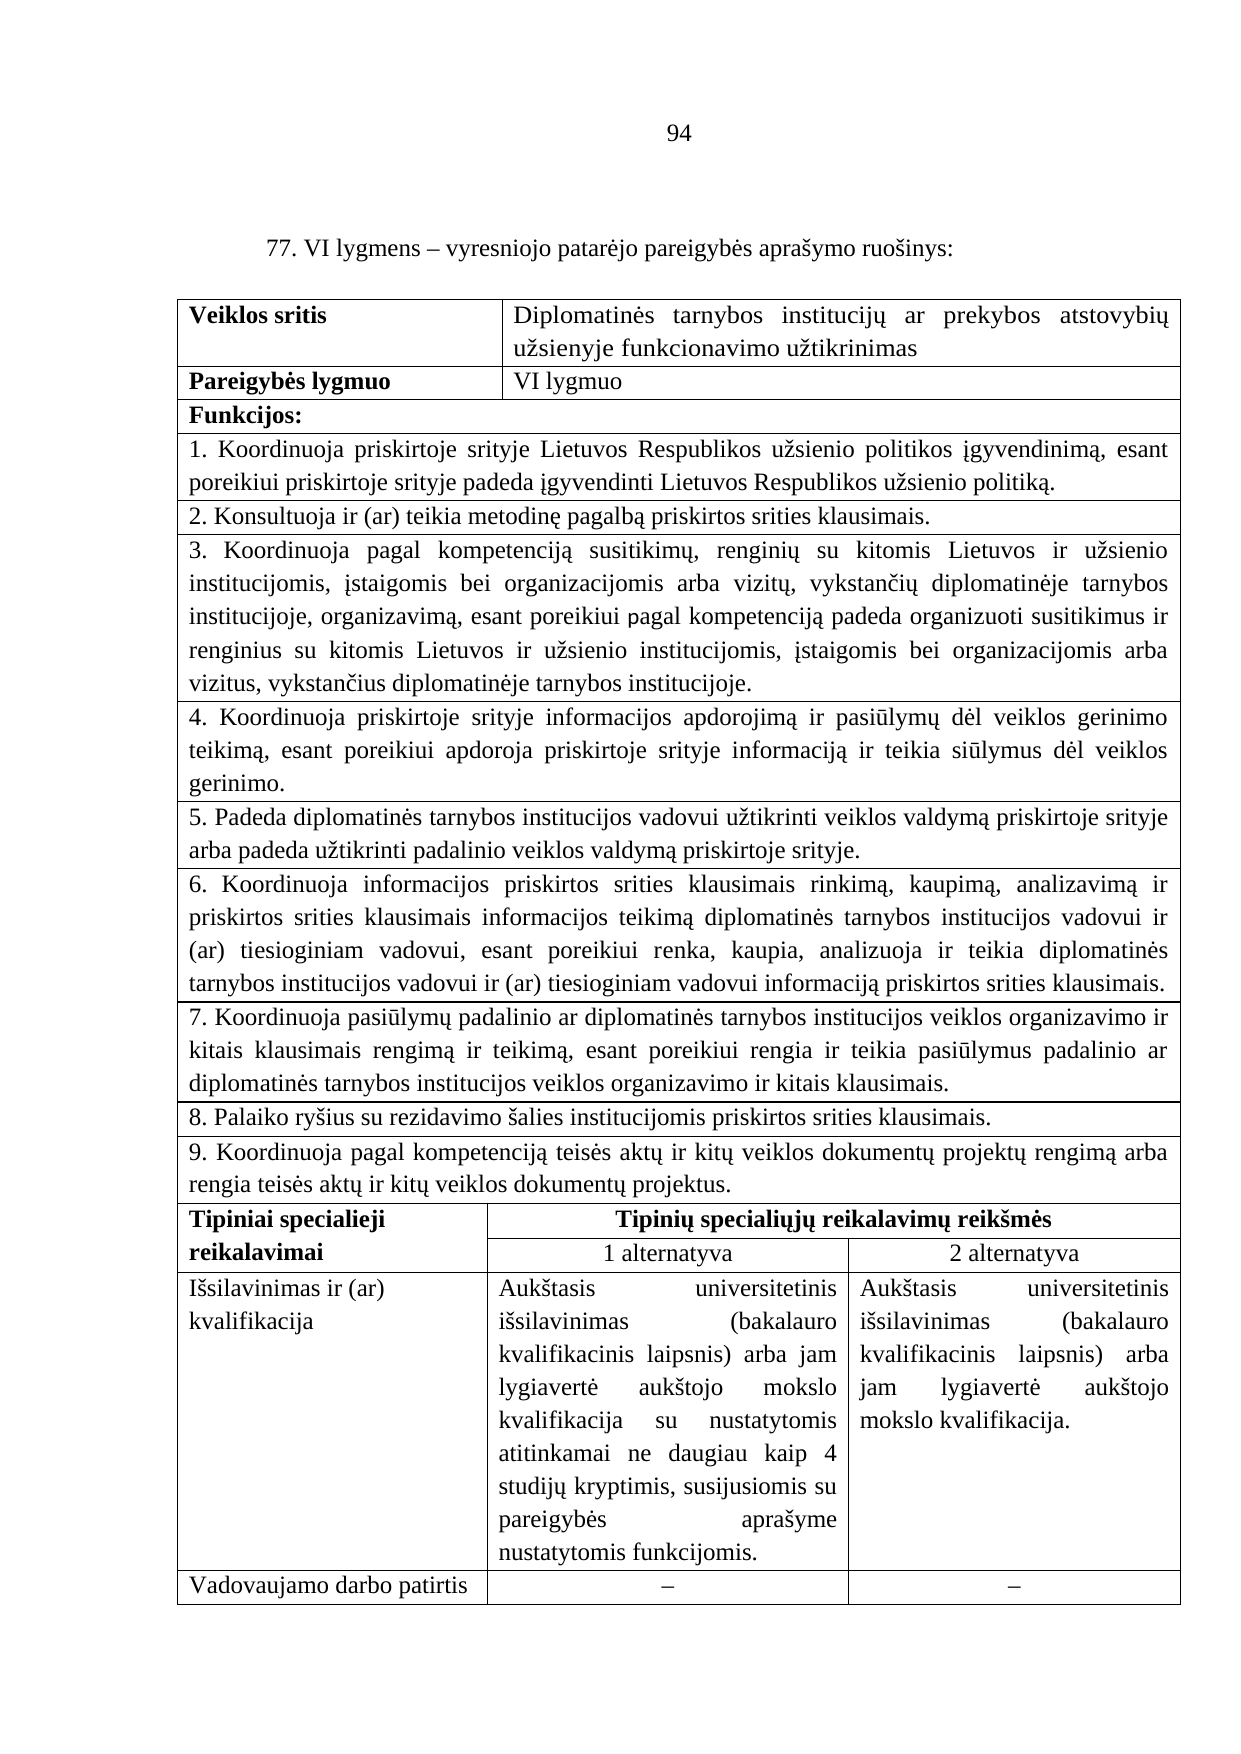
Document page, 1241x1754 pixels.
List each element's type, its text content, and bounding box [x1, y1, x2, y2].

table_cell 5. Padeda diplomatinės tarnybos institucijos vadovui užtikrinti veiklos valdymą priskirtoje srityje arba padeda užtikrinti padalinio veiklos valdymą priskirtoje srityje. [178, 802, 1180, 868]
table_cell 7. Koordinuoja pasiūlymų padalinio ar diplomatinės tarnybos institucijos veiklos organizavimo ir kitais klausimais rengimą ir teikimą, esant poreikiui rengia ir teikia pasiūlymus padalinio ar diplomatinės tarnybos institucijos veiklos organizavimo ir kitais klausimais. [178, 1003, 1180, 1101]
table_cell Tipiniai specialieji reikalavimai [178, 1204, 487, 1272]
table_cell Funkcijos: [178, 400, 1180, 433]
table_header Diplomatinės tarnybos institucijų ar prekybos atstovybių užsienyje funkcionavimo užtikrinimas [503, 300, 1180, 366]
table_cell 3. Koordinuoja pagal kompetenciją susitikimų, renginių su kitomis Lietuvos ir užsienio institucijomis, įstaigomis bei organizacijomis arba vizitų, vykstančių diplomatinėje tarnybos institucijoje, organizavimą, esant poreikiui pagal kompetenciją padeda organizuoti susitikimus ir renginius su kitomis Lietuvos ir užsienio institucijomis, įstaigomis bei organizacijomis arba vizitus, vykstančius diplomatinėje tarnybos institucijoje. [178, 535, 1180, 701]
table_cell 2. Konsultuoja ir (ar) teikia metodinę pagalbą priskirtos srities klausimais. [178, 501, 1180, 534]
table_cell – [849, 1571, 1180, 1603]
table_cell Aukštasis universitetinis išsilavinimas (bakalauro kvalifikacinis laipsnis) arba jam lygiavertė aukštojo mokslo kvalifikacija su nustatytomis atitinkamai ne daugiau kaip 4 studijų kryptimis, susijusiomis su pareigybės aprašyme nustatytomis funkcijomis. [488, 1273, 848, 1570]
table_cell Tipinių specialiųjų reikalavimų reikšmės [488, 1204, 1180, 1238]
table_cell 9. Koordinuoja pagal kompetenciją teisės aktų ir kitų veiklos dokumentų projektų rengimą arba rengia teisės aktų ir kitų veiklos dokumentų projektus. [178, 1137, 1180, 1203]
table_cell 6. Koordinuoja informacijos priskirtos srities klausimais rinkimą, kaupimą, analizavimą ir priskirtos srities klausimais informacijos teikimą diplomatinės tarnybos institucijos vadovui ir (ar) tiesioginiam vadovui, esant poreikiui renka, kaupia, analizuoja ir teikia diplomatinės tarnybos institucijos vadovui ir (ar) tiesioginiam vadovui informaciją priskirtos srities klausimais. [178, 869, 1180, 1001]
table_cell 1 alternatyva [488, 1239, 848, 1272]
table_cell Išsilavinimas ir (ar) kvalifikacija [178, 1273, 487, 1570]
table_cell – [488, 1571, 848, 1603]
table_cell VI lygmuo [503, 367, 1180, 399]
table_cell 4. Koordinuoja priskirtoje srityje informacijos apdorojimą ir pasiūlymų dėl veiklos gerinimo teikimą, esant poreikiui apdoroja priskirtoje srityje informaciją ir teikia siūlymus dėl veiklos gerinimo. [178, 702, 1180, 801]
table_cell Pareigybės lygmuo [178, 367, 502, 399]
table_header Veiklos sritis [178, 300, 502, 366]
table_cell Aukštasis universitetinis išsilavinimas (bakalauro kvalifikacinis laipsnis) arba jam lygiavertė aukštojo mokslo kvalifikacija. [849, 1273, 1180, 1570]
table_cell 2 alternatyva [849, 1239, 1180, 1272]
table_cell 1. Koordinuoja priskirtoje srityje Lietuvos Respublikos užsienio politikos įgyvendinimą, esant poreikiui priskirtoje srityje padeda įgyvendinti Lietuvos Respublikos užsienio politiką. [178, 434, 1180, 500]
text 77. VI lygmens – vyresniojo patarėjo pareigybės aprašymo ruošinys: [177, 233, 1181, 262]
table_cell 8. Palaiko ryšius su rezidavimo šalies institucijomis priskirtos srities klausimais. [178, 1103, 1180, 1136]
table_cell Vadovaujamo darbo patirtis [178, 1571, 487, 1603]
